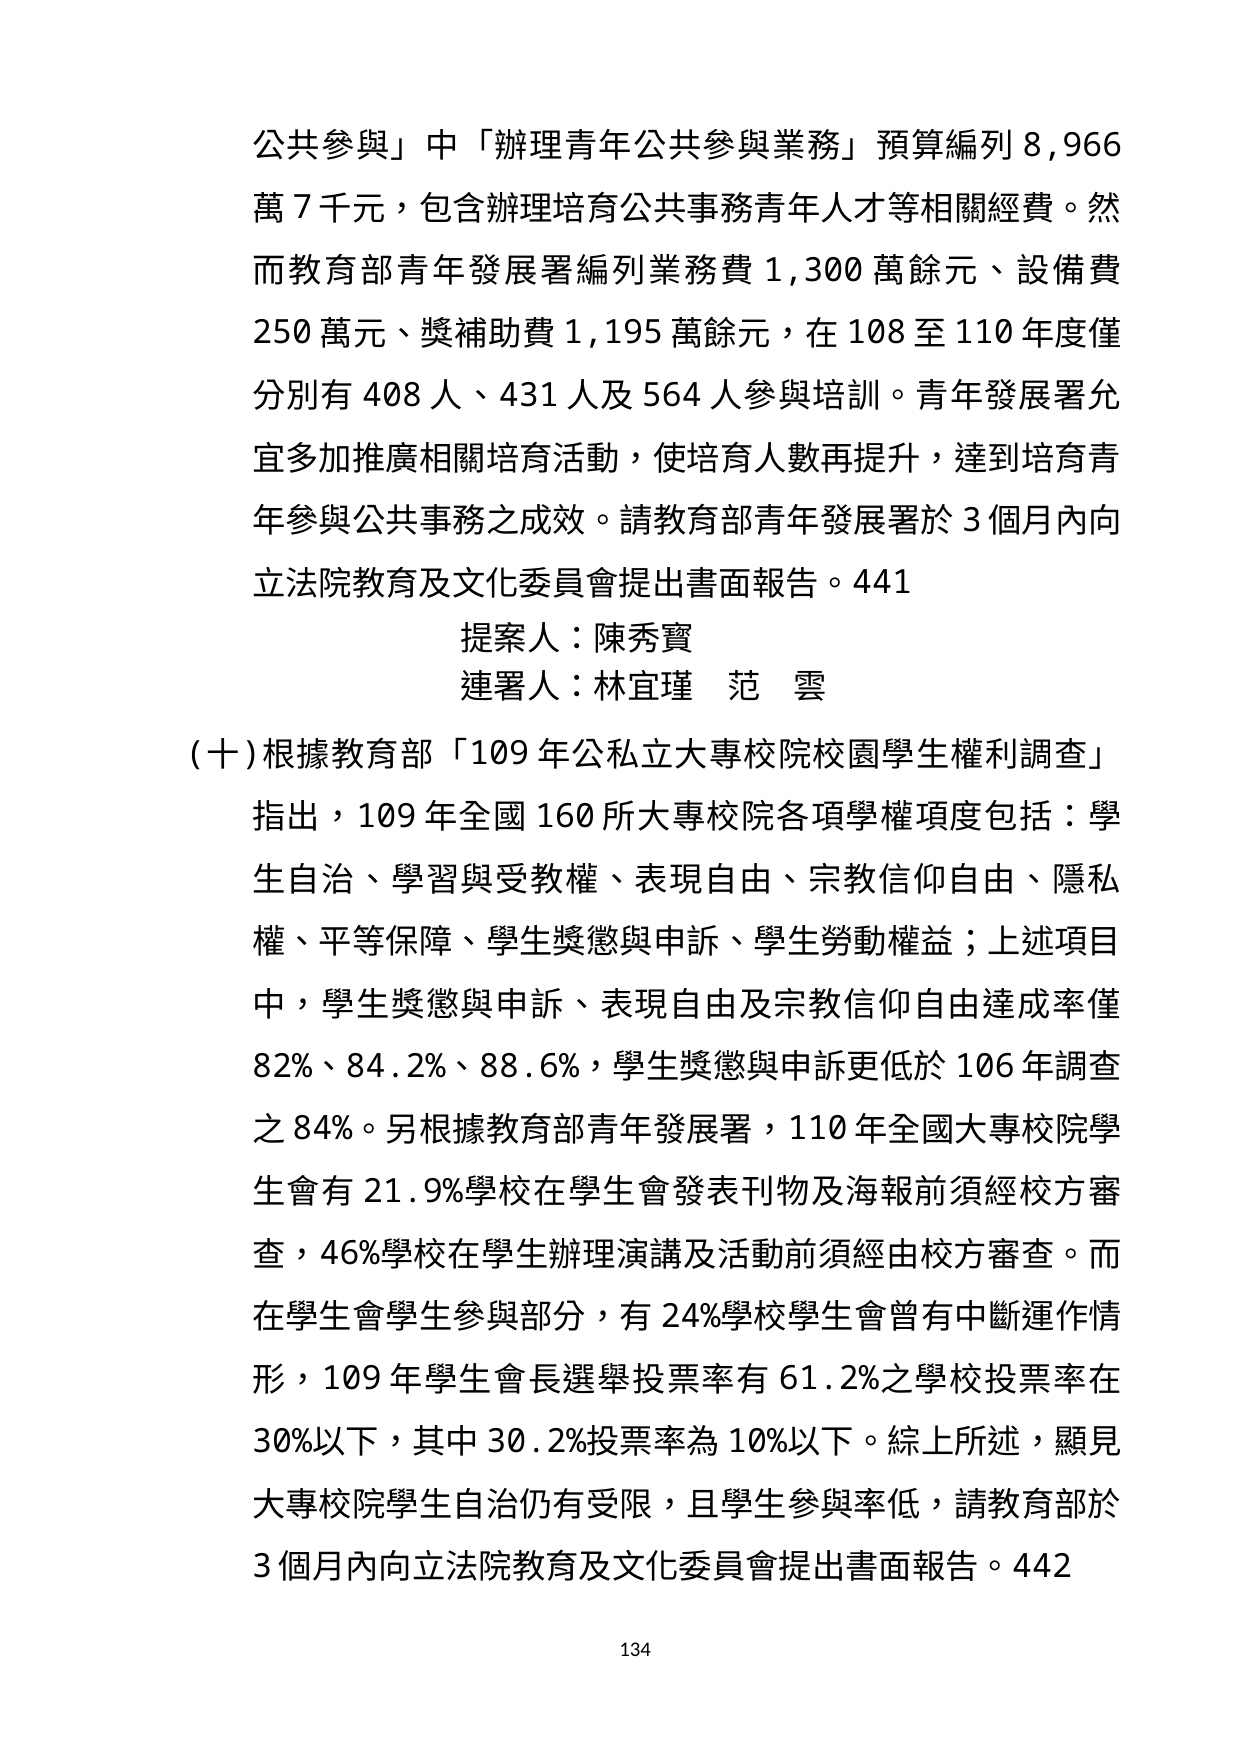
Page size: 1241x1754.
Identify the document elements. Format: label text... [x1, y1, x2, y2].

text 提案人：陳秀寳 [460, 612, 1122, 660]
text 公共參與」中「辦理青年公共參與業務」預算編列8,966萬7千元，包含辦理培育公共事務青年人才等相關經費。然而教育部青年發展署編列業務費1,300萬餘元、設備費250萬元、獎補助費1,195萬餘元，在108至110年度僅分別有408人、431人及564人參與培訓。青年發展署允宜多加推廣相關培育活動，使培育人數再提升，達到培育青年參與公共事務之成效。請教育部青年發展署於3個月內向立法院教育及文化委員會提出書面報告。441 [185, 112, 1122, 612]
text (十)根據教育部「109年公私立大專校院校園學生權利調查」指出，109年全國160所大專校院各項學權項度包括：學生自治、學習與受教權、表現自由、宗教信仰自由、隱私權、平等保障、學生獎懲與申訴、學生勞動權益；上述項目中，學生獎懲與申訴、表現自由及宗教信仰自由達成率僅82%、84.2%、88.6%，學生獎懲與申訴更低於106年調查之84%。另根據教育部青年發展署，110年全國大專校院學生會有21.9%學校在學生會發表刊物及海報前須經校方審查，46%學校在學生辦理演講及活動前須經由校方審查。而在學生會學生參與部分，有24%學校學生會曾有中斷運作情形，109年學生會長選舉投票率有61.2%之學校投票率在30%以下，其中30.2%投票率為10%以下。綜上所述，顯見大專校院學生自治仍有受限，且學生參與率低，請教育部於3個月內向立法院教育及文化委員會提出書面報告。442 [185, 721, 1122, 1596]
text 連署人：林宜瑾 范 雲 [460, 660, 1122, 708]
